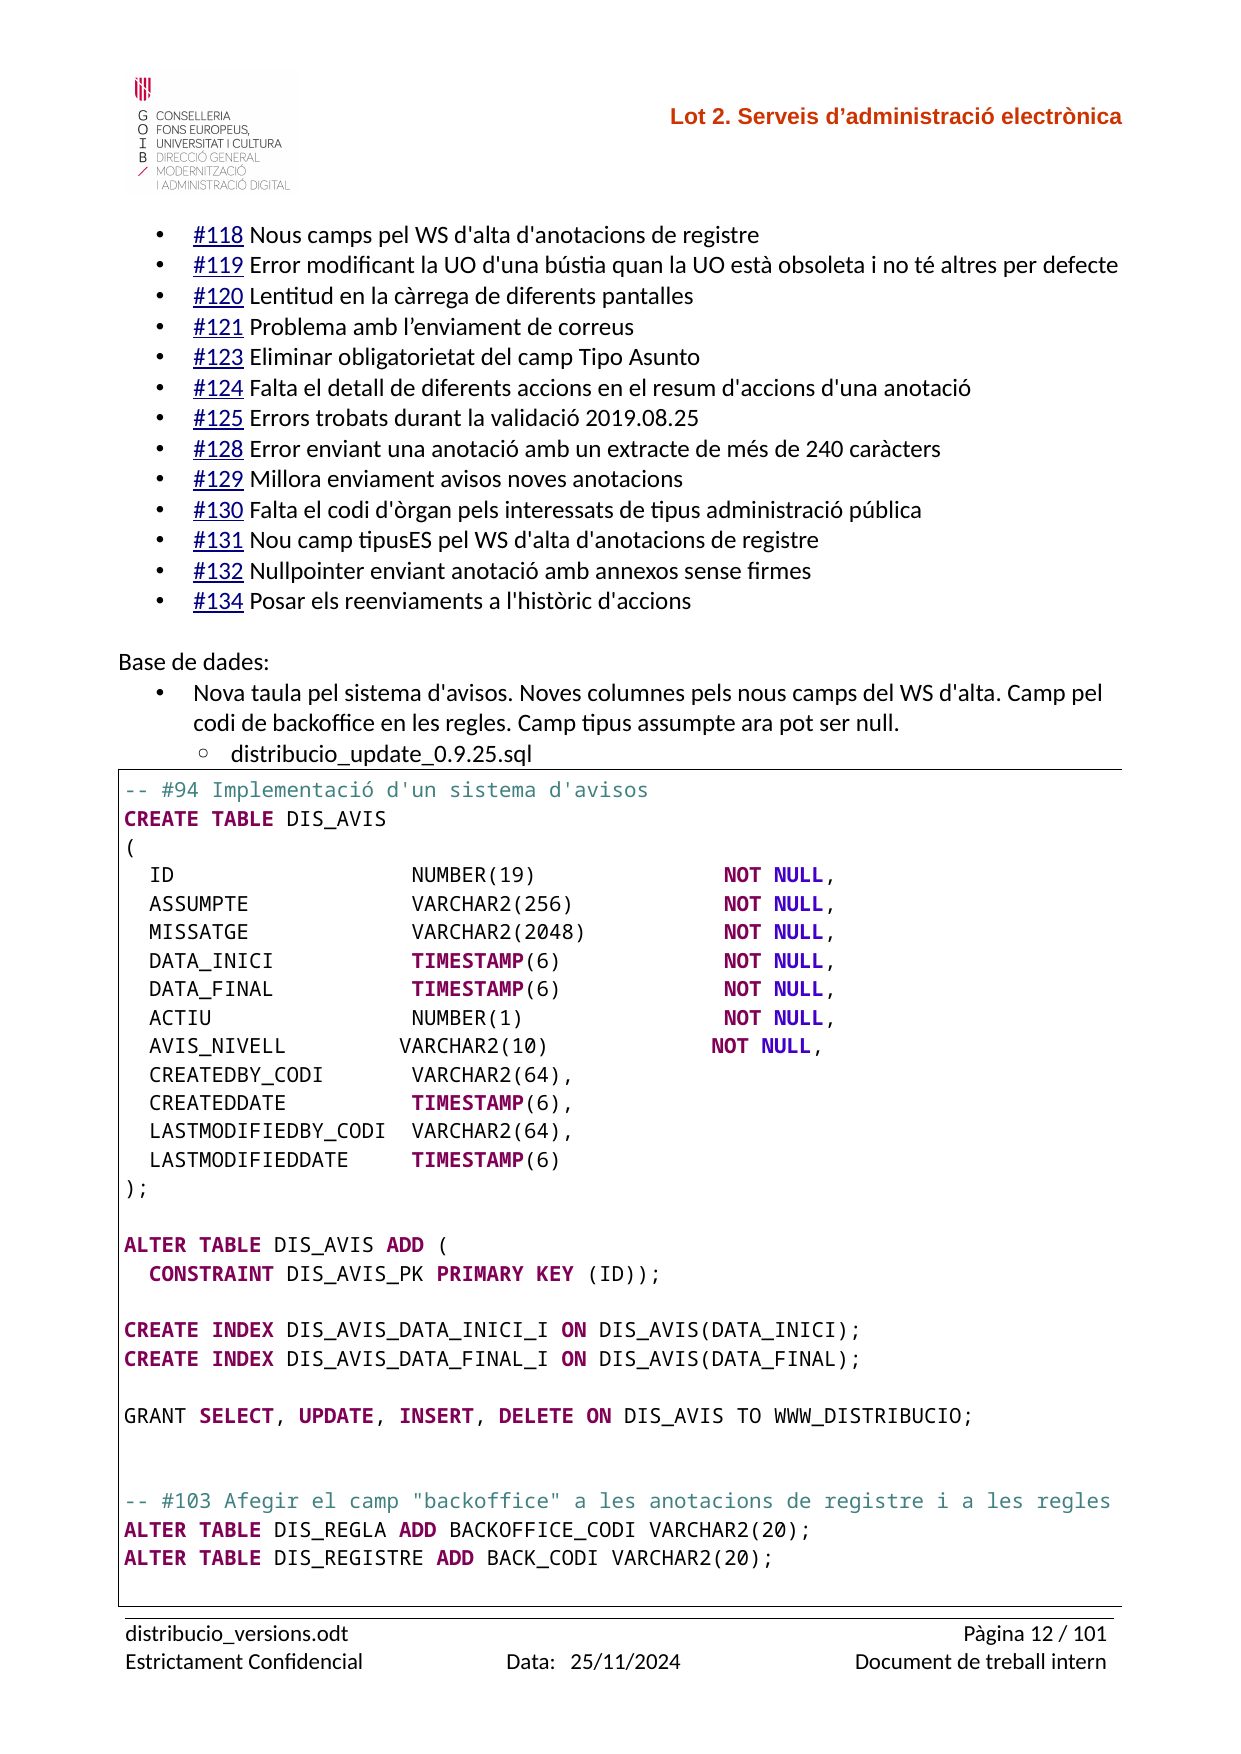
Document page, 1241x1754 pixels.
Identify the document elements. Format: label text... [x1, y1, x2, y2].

list #119 Error modificant la UO d'una bústia quan la UO està obsoleta i no té altres per defecte [156, 250, 1122, 280]
list #128 Error enviant una anotació amb un extracte de més de 240 caràcters [156, 433, 1122, 463]
table_header -- #94 Implementació d'un sistema d'avisos CREATE TABLE DIS_AVIS ( ID NUMBER(19) NOT NULL, ASSUMPTE VARCHAR2(256) NOT NULL, MISSATGE VARCHAR2(2048) NOT NULL, DATA_INICI TIMESTAMP(6) NOT NULL, DATA_FINAL TIMESTAMP(6) NOT NULL, ACTIU NUMBER(1) NOT NULL, AVIS_NIVELL VARCHAR2(10) NOT NULL, CREATEDBY_CODI VARCHAR2(64), CREATEDDATE TIMESTAMP(6), LASTMODIFIEDBY_CODI VARCHAR2(64), LASTMODIFIEDDATE TIMESTAMP(6) ); ALTER TABLE DIS_AVIS ADD ( CONSTRAINT DIS_AVIS_PK PRIMARY KEY (ID)); CREATE INDEX DIS_AVIS_DATA_INICI_I ON DIS_AVIS(DATA_INICI); CREATE INDEX DIS_AVIS_DATA_FINAL_I ON DIS_AVIS(DATA_FINAL); GRANT SELECT, UPDATE, INSERT, DELETE ON DIS_AVIS TO WWW_DISTRIBUCIO; -- #103 Afegir el camp "backoffice" a les anotacions de registre i a les regles ALTER TABLE DIS_REGLA ADD BACKOFFICE_CODI VARCHAR2(20); ALTER TABLE DIS_REGISTRE ADD BACK_CODI VARCHAR2(20); [119, 770, 1122, 1606]
list #120 Lentitud en la càrrega de diferents pantalles [156, 280, 1122, 311]
list #129 Millora enviament avisos noves anotacions [156, 463, 1122, 494]
list #134 Posar els reenviaments a l'històric d'accions [156, 585, 1122, 616]
list #124 Falta el detall de diferents accions en el resum d'accions d'una anotació [156, 372, 1122, 402]
list #118 Nous camps pel WS d'alta d'anotacions de registre [156, 219, 1122, 250]
list #130 Falta el codi d'òrgan pels interessats de tipus administració pública [156, 494, 1122, 524]
text Base de dades: [118, 646, 1122, 677]
list #123 Eliminar obligatorietat del camp Tipo Asunto [156, 341, 1122, 372]
list #132 Nullpointer enviant anotació amb annexos sense firmes [156, 555, 1122, 585]
list Nova taula pel sistema d'avisos. Noves columnes pels nous camps del WS d'alta. Camp pel codi de backoffice en les regles. Camp tipus assumpte ara pot ser null. [156, 677, 1122, 738]
list distribucio_update_0.9.25.sql [193, 738, 1122, 768]
list #121 Problema amb l’enviament de correus [156, 311, 1122, 341]
list #131 Nou camp tipusES pel WS d'alta d'anotacions de registre [156, 524, 1122, 555]
list #125 Errors trobats durant la validació 2019.08.25 [156, 402, 1122, 433]
picture [126, 70, 299, 197]
